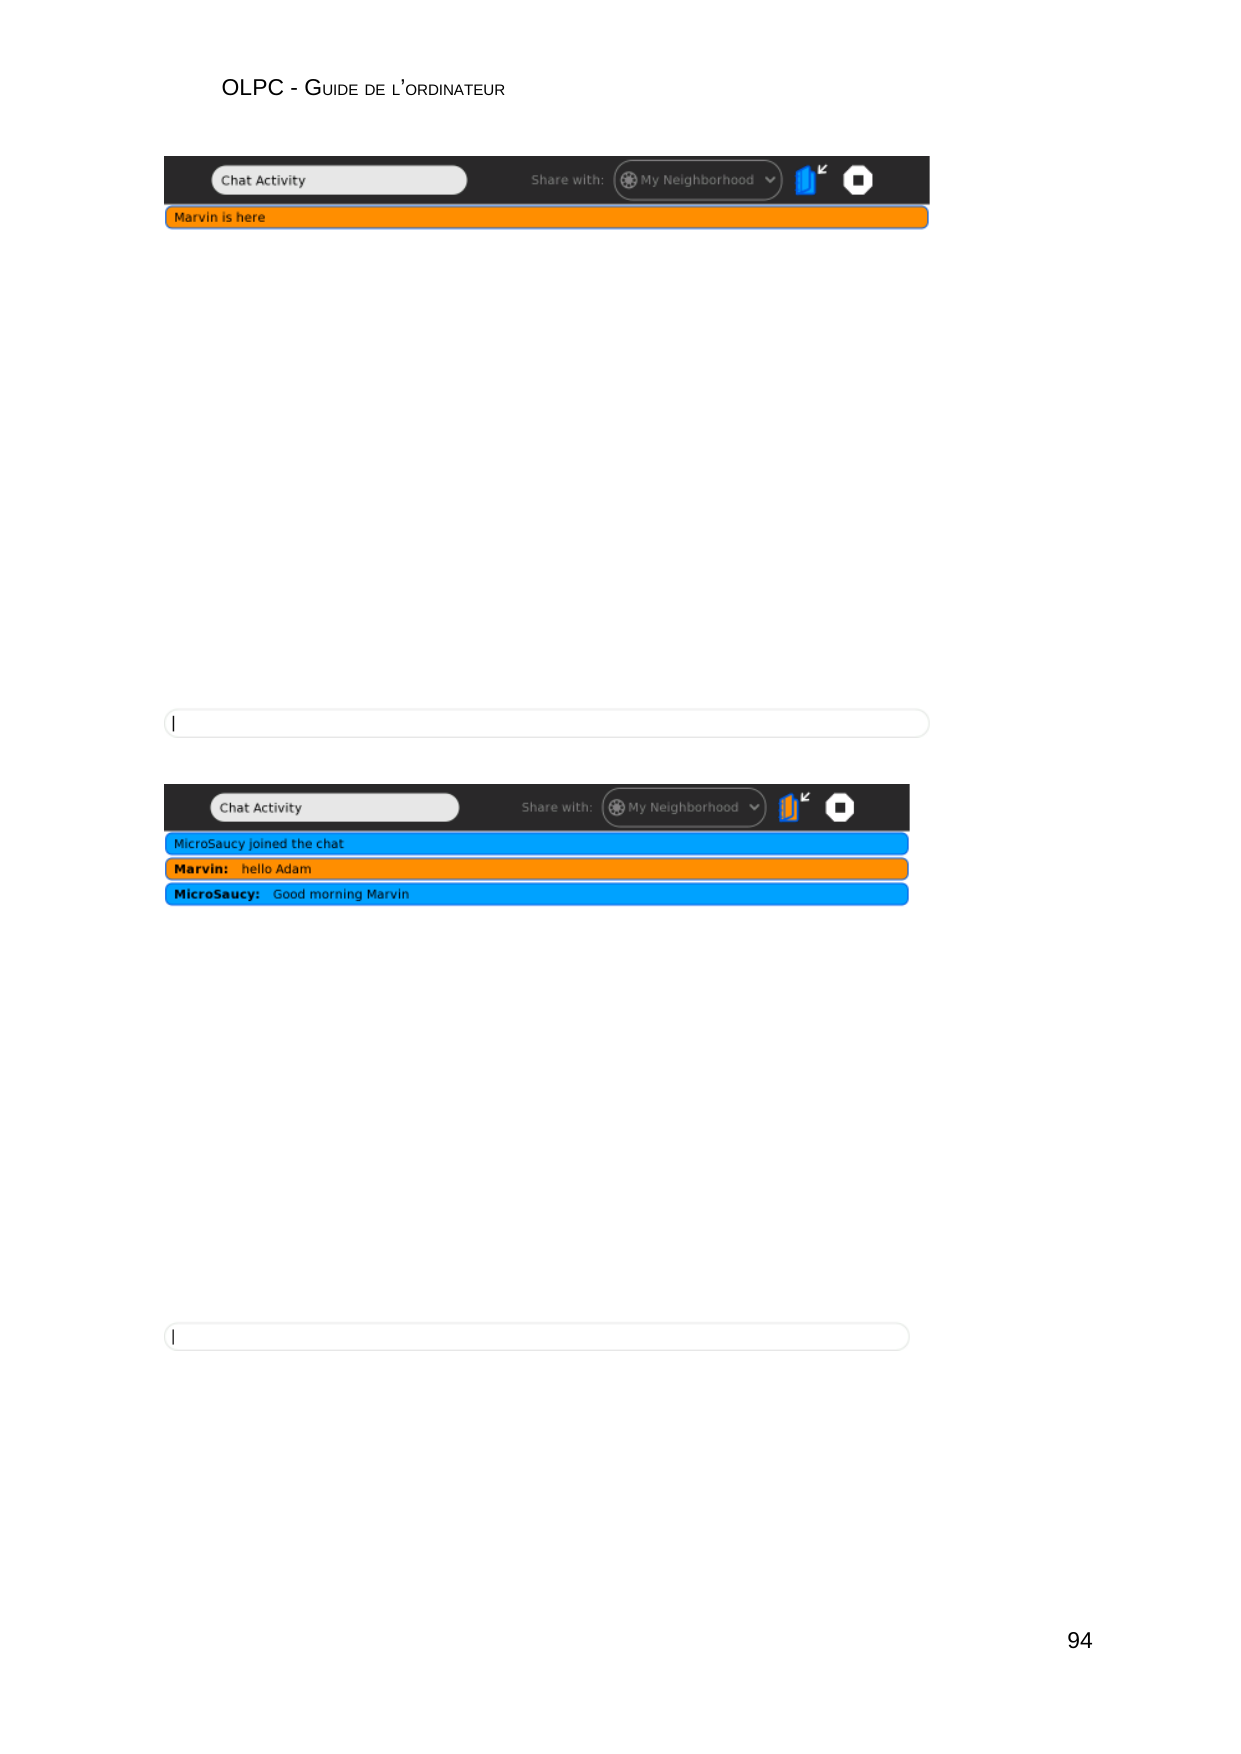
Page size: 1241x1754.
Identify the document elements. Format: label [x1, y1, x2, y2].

picture [164, 156, 930, 738]
picture [164, 784, 910, 1351]
